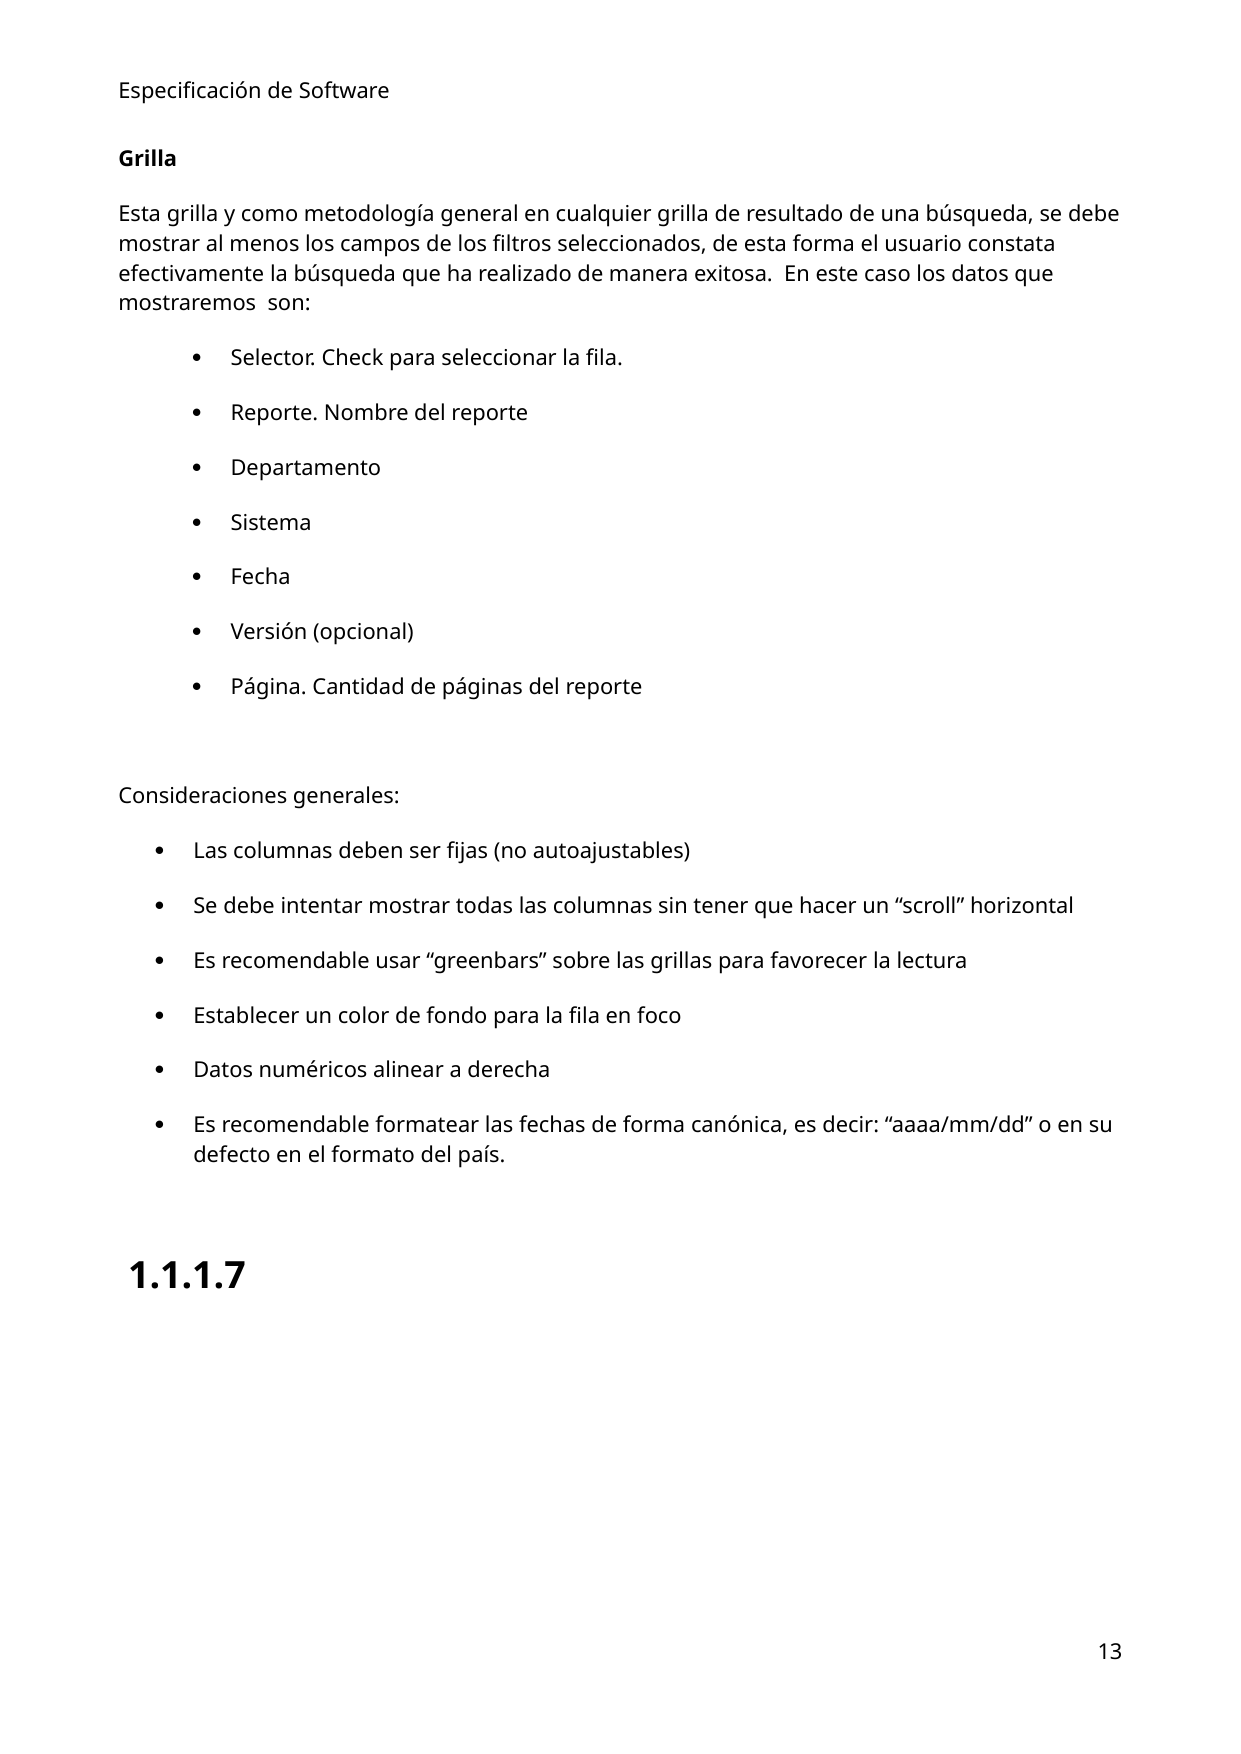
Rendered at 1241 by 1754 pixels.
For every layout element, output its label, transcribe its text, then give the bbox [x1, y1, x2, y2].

text Esta grilla y como metodología general en cualquier grilla de resultado de una búsqueda, se debe mostrar al menos los campos de los filtros seleccionados, de esta forma el usuario constata efectivamente la búsqueda que ha realizado de manera exitosa. En este caso los datos que mostraremos son: [118, 198, 1122, 317]
list Fecha [193, 561, 1122, 591]
list Departamento [193, 452, 1122, 481]
list Las columnas deben ser fijas (no autoajustables) [156, 835, 1122, 865]
list Sistema [193, 506, 1122, 536]
list Establecer un color de fondo para la fila en foco [156, 999, 1122, 1029]
list Página. Cantidad de páginas del reporte [193, 671, 1122, 701]
list Es recomendable usar “greenbars” sobre las grillas para favorecer la lectura [156, 945, 1122, 974]
list Se debe intentar mostrar todas las columnas sin tener que hacer un “scroll” horizontal [156, 890, 1122, 920]
list Es recomendable formatear las fechas de forma canónica, es decir: “aaaa/mm/dd” o en su defecto en el formato del país. [156, 1109, 1122, 1169]
text Consideraciones generales: [118, 780, 1122, 810]
list Reporte. Nombre del reporte [193, 397, 1122, 427]
text Grilla [118, 143, 1122, 173]
list Versión (opcional) [193, 616, 1122, 646]
list Selector. Check para seleccionar la fila. [193, 342, 1122, 372]
list Datos numéricos alinear a derecha [156, 1054, 1122, 1084]
